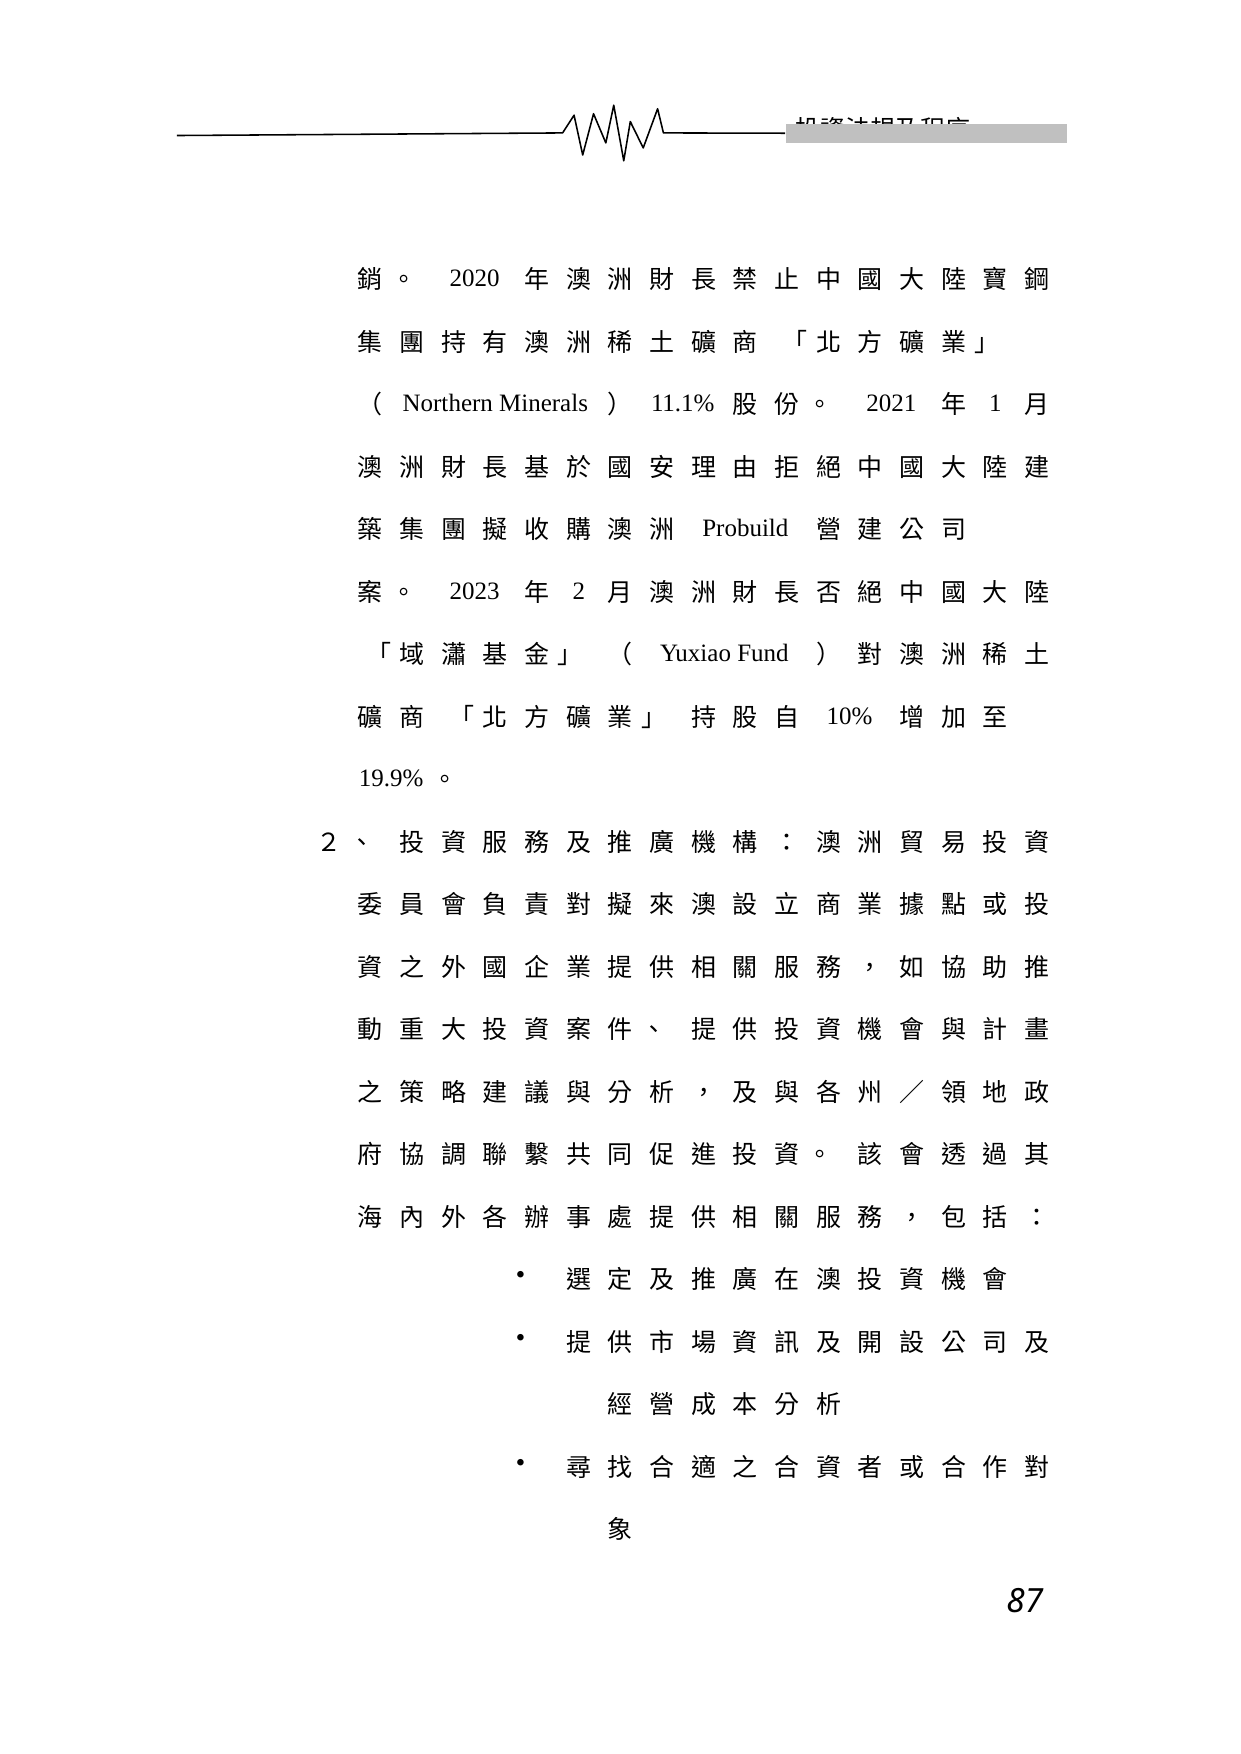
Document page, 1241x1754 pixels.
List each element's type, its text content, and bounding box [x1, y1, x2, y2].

list 提供市場資訊及開設公司及經營成本分析 [478, 1299, 1058, 1424]
list 選定及推廣在澳投資機會 [478, 1236, 1058, 1299]
text 銷。2020年澳洲財長禁止中國大陸寶鋼集團持有澳洲稀土礦商「北方礦業」（Northern Minerals）11.1%股份。2021年1月澳洲財長基於國安理由拒絕中國大陸建築集團擬收購澳洲Probuild營建公司案。2023年2月澳洲財長否絕中國大陸「域瀟基金」（Yuxiao Fund）對澳洲稀土礦商「北方礦業」持股自10%增加至19.9%。 [281, 236, 1058, 799]
list 尋找合適之合資者或合作對象 [478, 1424, 1058, 1549]
text ２、投資服務及推廣機構：澳洲貿易投資委員會負責對擬來澳設立商業據點或投資之外國企業提供相關服務，如協助推動重大投資案件、提供投資機會與計畫之策略建議與分析，及與各州／領地政府協調聯繫共同促進投資。該會透過其海內外各辦事處提供相關服務，包括： [281, 799, 1058, 1236]
